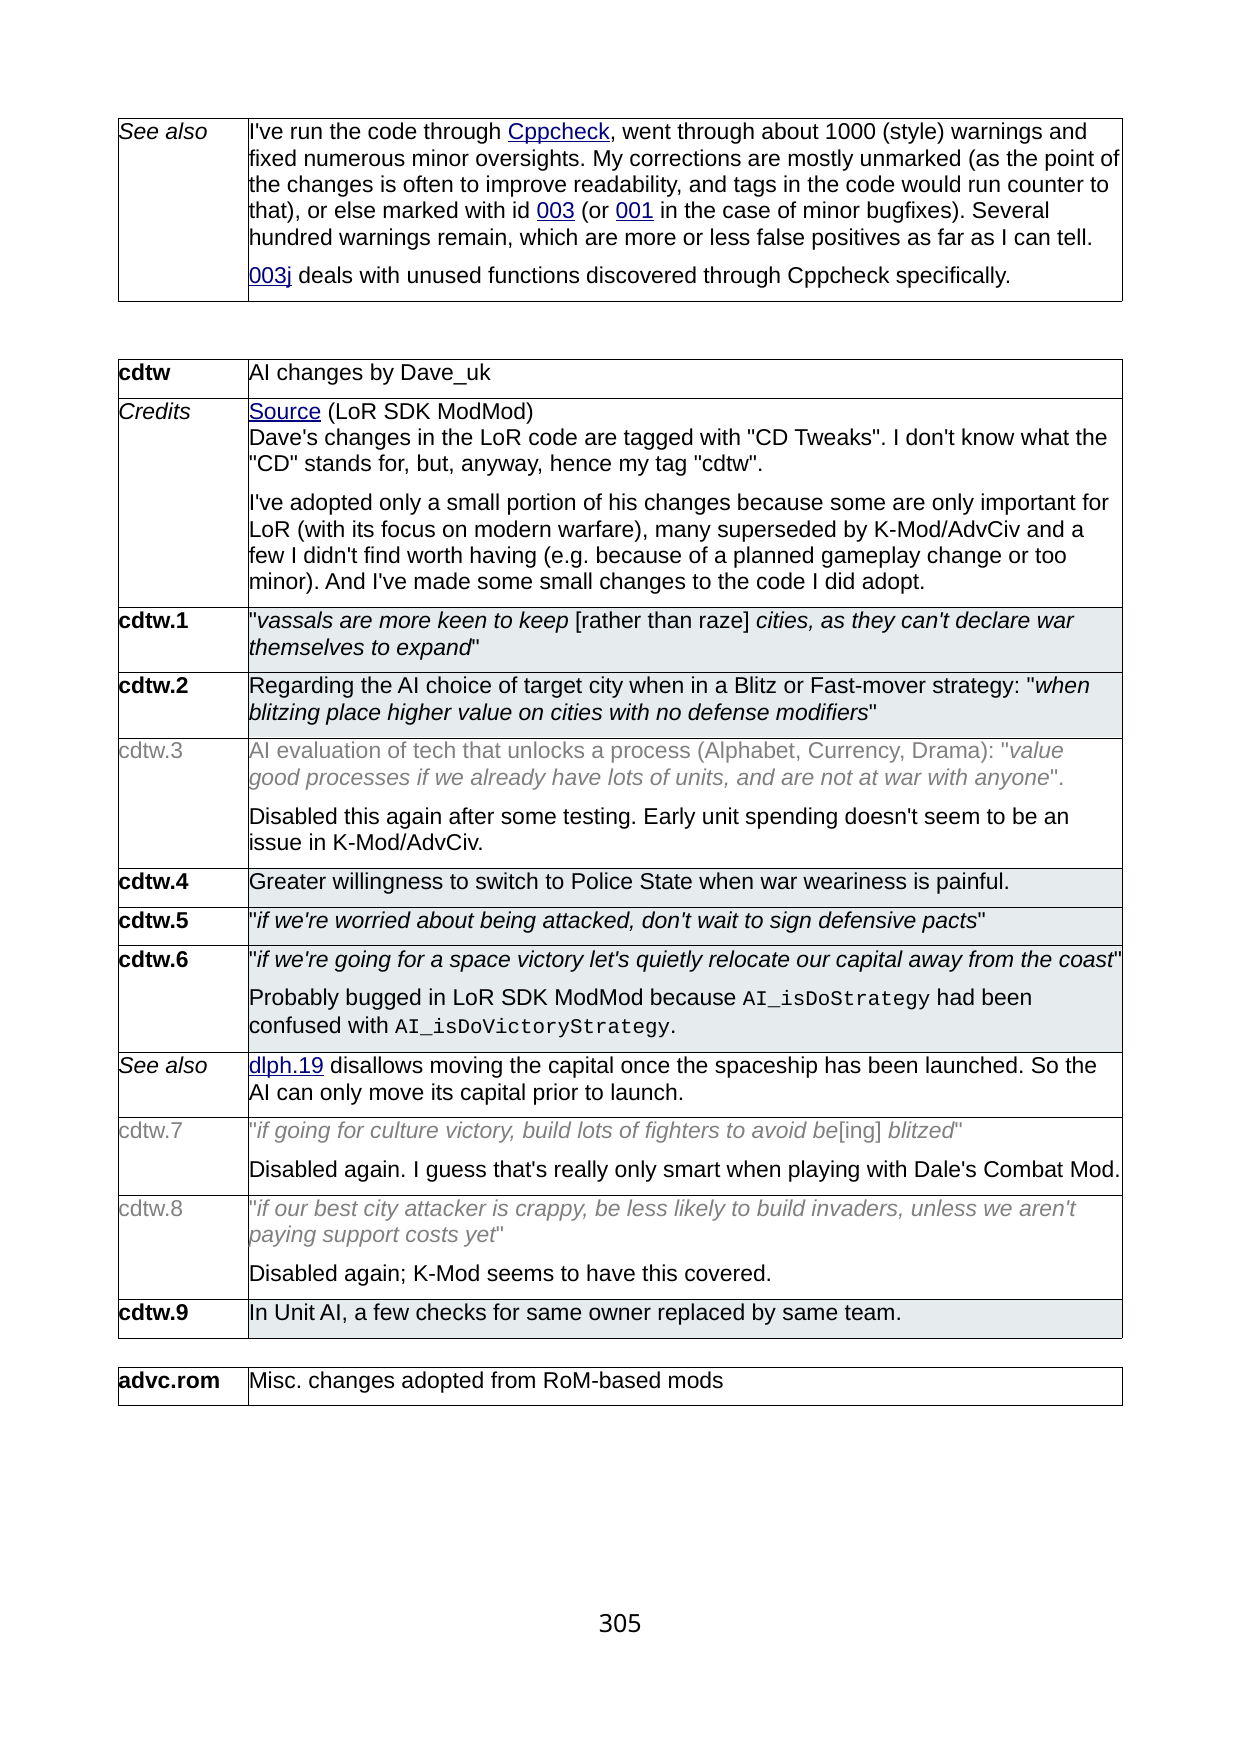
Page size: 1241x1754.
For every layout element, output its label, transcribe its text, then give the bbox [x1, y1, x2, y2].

table_cell cdtw.4 [119, 869, 248, 907]
table_cell "if our best city attacker is crappy, be less likely to build invaders, unless we aren't paying support costs yet" Disabled again; K-Mod seems to have this covered. [249, 1196, 1122, 1299]
table_cell "if going for culture victory, build lots of fighters to avoid be[ing] blitzed" Disabled again. I guess that's really only smart when playing with Dale's Combat Mod. [249, 1118, 1122, 1195]
table_cell See also [119, 119, 248, 301]
table_header Misc. changes adopted from RoM-based mods [249, 1368, 1122, 1405]
table_cell cdtw.5 [119, 908, 248, 945]
table_header cdtw [119, 360, 248, 398]
table_cell Source (LoR SDK ModMod) Dave's changes in the LoR code are tagged with "CD Tweaks". I don't know what the "CD" stands for, but, anyway, hence my tag "cdtw". I've adopted only a small portion of his changes because some are only important for LoR (with its focus on modern warfare), many superseded by K-Mod/AdvCiv and a few I didn't find worth having (e.g. because of a planned gameplay change or too minor). And I've made some small changes to the code I did adopt. [249, 399, 1122, 607]
table_cell cdtw.9 [119, 1300, 248, 1338]
table_cell "if we're worried about being attacked, don't wait to sign defensive pacts" [249, 908, 1122, 945]
table_cell cdtw.3 [119, 739, 248, 868]
table_cell "if we're going for a space victory let's quietly relocate our capital away from the coast" Probably bugged in LoR SDK ModMod because AI_isDoStrategy had been confused with AI_isDoVictoryStrategy. [249, 946, 1122, 1052]
table_cell cdtw.2 [119, 673, 248, 737]
table_cell Credits [119, 399, 248, 607]
table_cell Greater willingness to switch to Police State when war weariness is painful. [249, 869, 1122, 907]
table_cell AI evaluation of tech that unlocks a process (Alphabet, Currency, Drama): "value good processes if we already have lots of units, and are not at war with anyone". Disabled this again after some testing. Early unit spending doesn't seem to be an issue in K-Mod/AdvCiv. [249, 739, 1122, 868]
table_cell In Unit AI, a few checks for same owner replaced by same team. [249, 1300, 1122, 1338]
table_cell cdtw.1 [119, 608, 248, 672]
table_cell cdtw.6 [119, 946, 248, 1052]
table_cell I've run the code through Cppcheck, went through about 1000 (style) warnings and fixed numerous minor oversights. My corrections are mostly unmarked (as the point of the changes is often to improve readability, and tags in the code would run counter to that), or else marked with id 003 (or 001 in the case of minor bugfixes). Several hundred warnings remain, which are more or less false positives as far as I can tell. 003j deals with unused functions discovered through Cppcheck specifically. [249, 119, 1122, 301]
table_cell Regarding the AI choice of target city when in a Blitz or Fast-mover strategy: "when blitzing place higher value on cities with no defense modifiers" [249, 673, 1122, 737]
table_cell dlph.19 disallows moving the capital once the spaceship has been launched. So the AI can only move its capital prior to launch. [249, 1053, 1122, 1117]
table_header AI changes by Dave_uk [249, 360, 1122, 398]
table_cell cdtw.7 [119, 1118, 248, 1195]
table_header advc.rom [119, 1368, 248, 1405]
table_cell cdtw.8 [119, 1196, 248, 1299]
table_cell "vassals are more keen to keep [rather than raze] cities, as they can't declare war themselves to expand" [249, 608, 1122, 672]
table_cell See also [119, 1053, 248, 1117]
